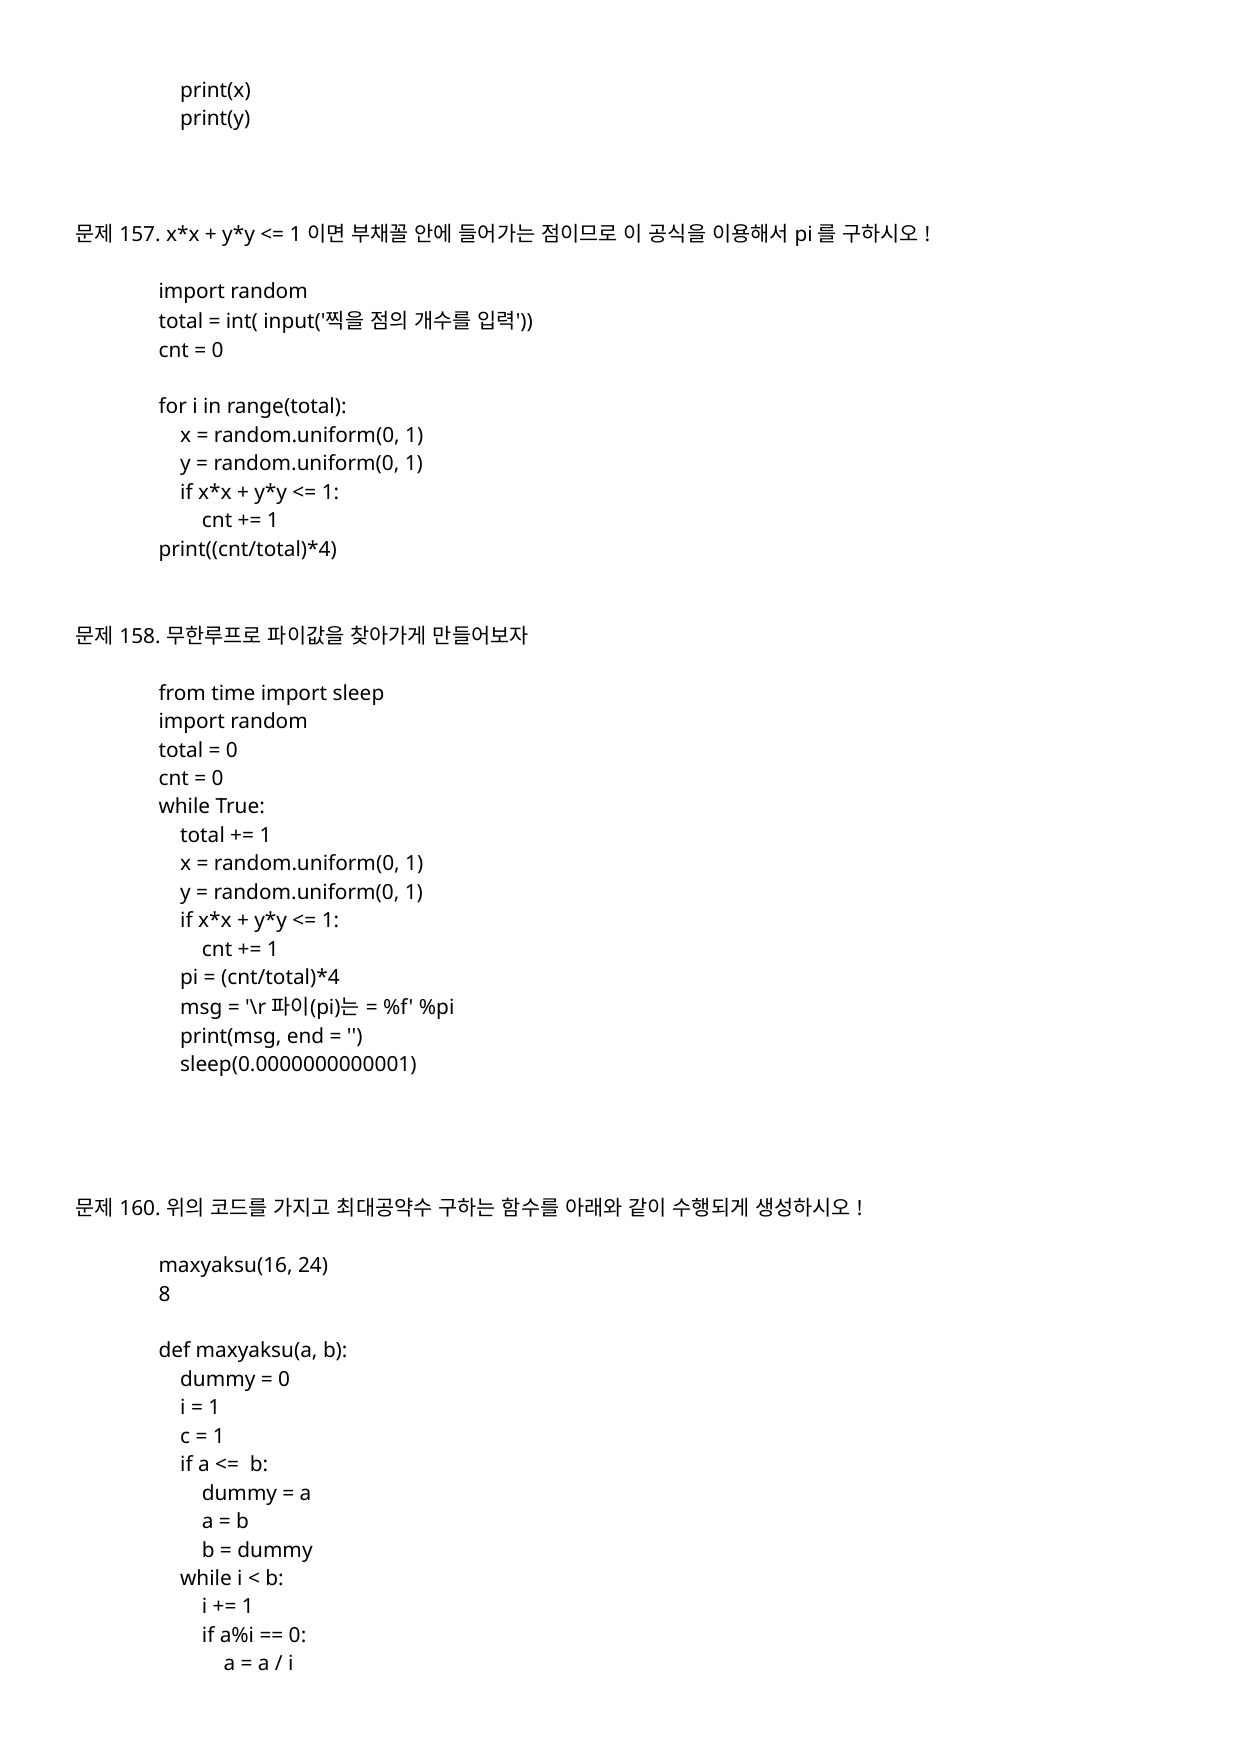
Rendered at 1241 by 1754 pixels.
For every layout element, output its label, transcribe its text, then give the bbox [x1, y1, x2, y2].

text if a <= b: [75, 1449, 1165, 1478]
text cnt += 1 [75, 505, 1165, 534]
text maxyaksu(16, 24) [75, 1250, 1165, 1279]
text dummy = 0 [75, 1364, 1165, 1392]
text x = random.uniform(0, 1) [75, 420, 1165, 448]
text cnt = 0 [75, 335, 1165, 363]
text dummy = a [75, 1478, 1165, 1506]
text print((cnt/total)*4) [75, 534, 1165, 562]
text i += 1 [75, 1592, 1165, 1620]
text 문제 157. x*x + y*y <= 1 이면 부채꼴 안에 들어가는 점이므로 이 공식을 이용해서 pi를 구하시오 ! [75, 217, 1165, 247]
text while True: [75, 792, 1165, 820]
text if x*x + y*y <= 1: [75, 905, 1165, 934]
text x = random.uniform(0, 1) [75, 848, 1165, 877]
text b = dummy [75, 1535, 1165, 1563]
text i = 1 [75, 1392, 1165, 1421]
text y = random.uniform(0, 1) [75, 448, 1165, 477]
text if x*x + y*y <= 1: [75, 477, 1165, 505]
text print(msg, end = '') [75, 1021, 1165, 1049]
text import random [75, 276, 1165, 304]
text total = 0 [75, 735, 1165, 763]
text if a%i == 0: [75, 1620, 1165, 1648]
text def maxyaksu(a, b): [75, 1336, 1165, 1364]
text 문제 160. 위의 코드를 가지고 최대공약수 구하는 함수를 아래와 같이 수행되게 생성하시오 ! [75, 1192, 1165, 1222]
text cnt = 0 [75, 763, 1165, 792]
text for i in range(total): [75, 392, 1165, 420]
text a = a / i [75, 1648, 1165, 1677]
text y = random.uniform(0, 1) [75, 877, 1165, 905]
text cnt += 1 [75, 934, 1165, 962]
text 8 [75, 1279, 1165, 1307]
text c = 1 [75, 1421, 1165, 1449]
text 문제 158. 무한루프로 파이값을 찾아가게 만들어보자 [75, 619, 1165, 649]
text import random [75, 706, 1165, 735]
text pi = (cnt/total)*4 [75, 962, 1165, 991]
text total = int( input('찍을 점의 개수를 입력')) [75, 304, 1165, 335]
text print(x) [75, 75, 1165, 103]
text total += 1 [75, 820, 1165, 848]
text print(y) [75, 103, 1165, 132]
text a = b [75, 1506, 1165, 1535]
text msg = '\r 파이(pi)는 = %f' %pi [75, 991, 1165, 1021]
text while i < b: [75, 1563, 1165, 1592]
text sleep(0.0000000000001) [75, 1049, 1165, 1078]
text from time import sleep [75, 678, 1165, 706]
